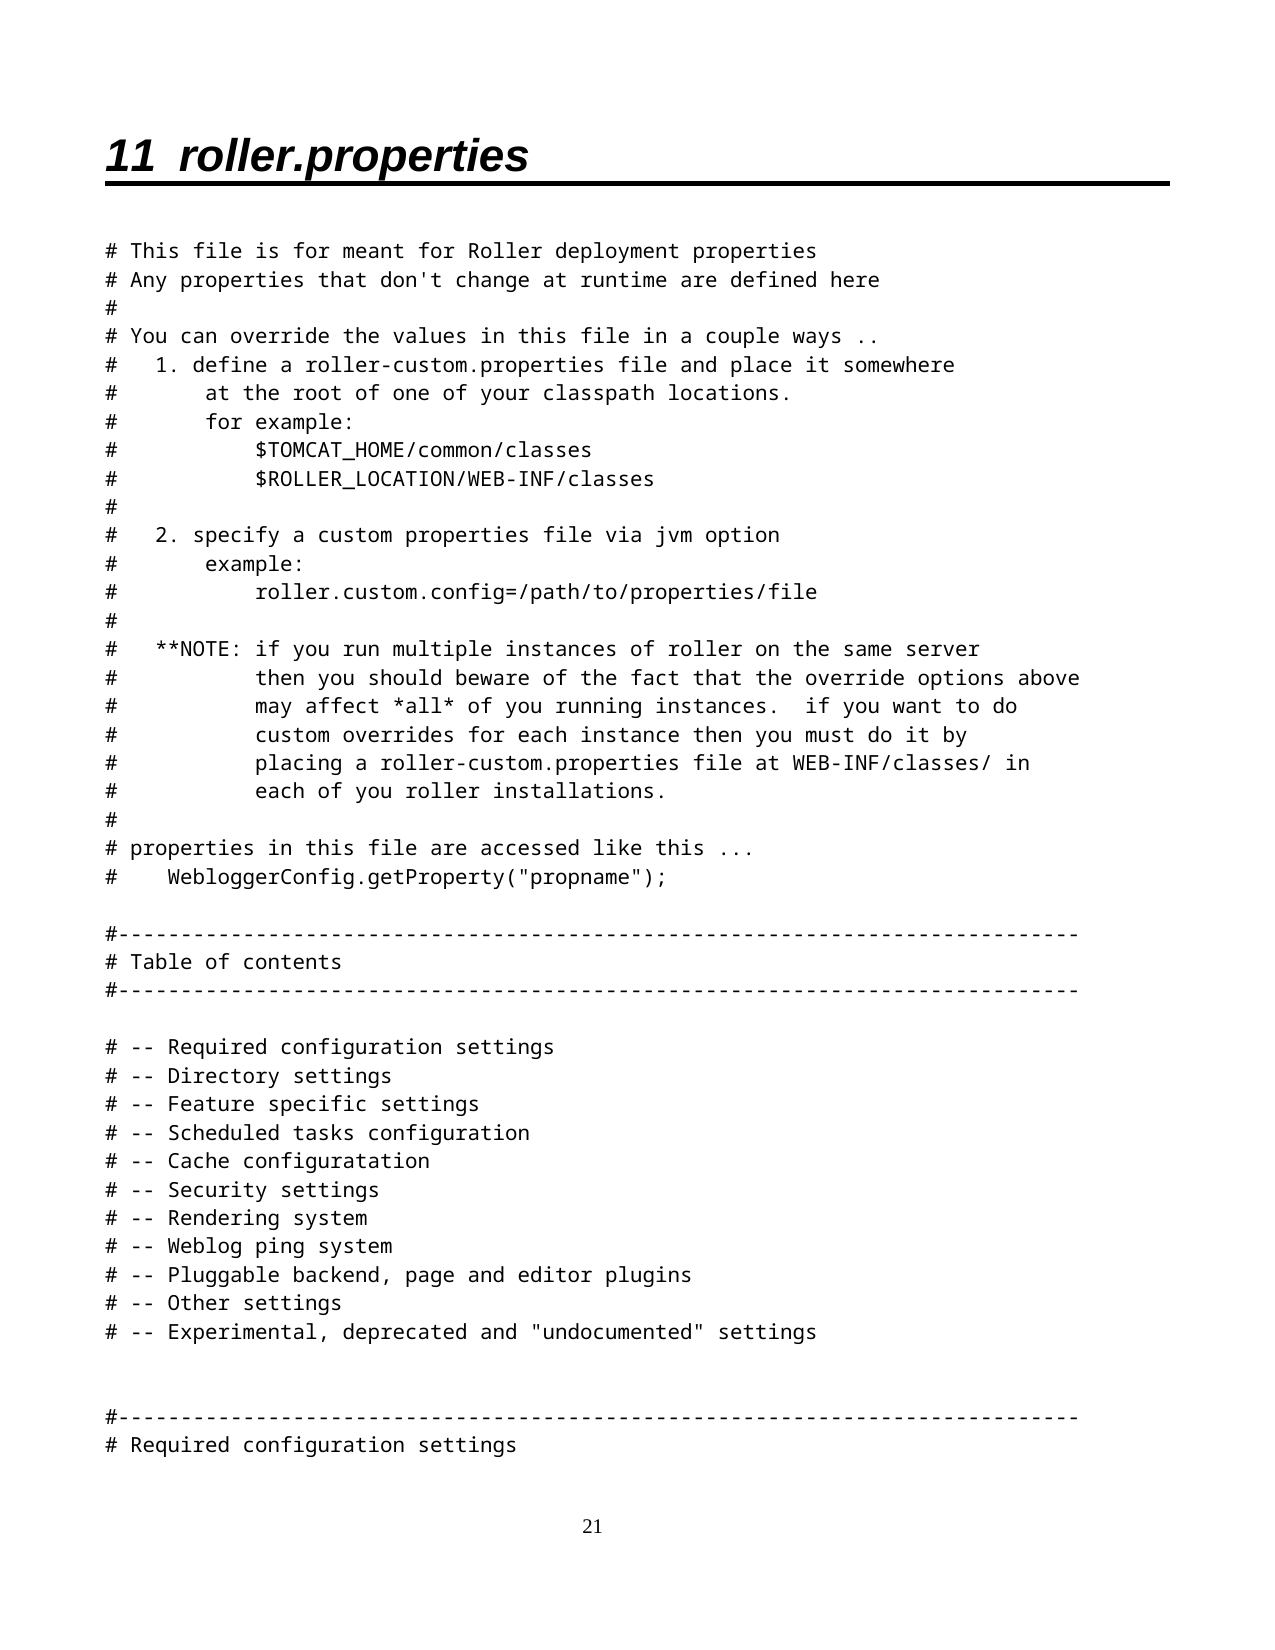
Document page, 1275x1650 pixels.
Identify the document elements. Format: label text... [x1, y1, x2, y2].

text # [105, 805, 1170, 833]
text # -- Weblog ping system [105, 1232, 1170, 1260]
text # 2. specify a custom properties file via jvm option [105, 521, 1170, 549]
text # **NOTE: if you run multiple instances of roller on the same server [105, 634, 1170, 663]
text # [105, 293, 1170, 322]
text # each of you roller installations. [105, 777, 1170, 805]
text # WebloggerConfig.getProperty("propname"); [105, 862, 1170, 890]
text # -- Required configuration settings [105, 1032, 1170, 1061]
text # This file is for meant for Roller deployment properties [105, 236, 1170, 265]
text # -- Rendering system [105, 1203, 1170, 1232]
text # -- Experimental, deprecated and "undocumented" settings [105, 1317, 1170, 1345]
text # Required configuration settings [105, 1431, 1170, 1459]
text # -- Scheduled tasks configuration [105, 1118, 1170, 1146]
text # properties in this file are accessed like this ... [105, 833, 1170, 862]
text # -- Pluggable backend, page and editor plugins [105, 1260, 1170, 1288]
text # [105, 492, 1170, 521]
text # -- Other settings [105, 1288, 1170, 1317]
text # example: [105, 549, 1170, 577]
text # 1. define a roller-custom.properties file and place it somewhere [105, 350, 1170, 378]
text # [105, 606, 1170, 634]
text #----------------------------------------------------------------------------- [105, 976, 1170, 1004]
text # may affect *all* of you running instances. if you want to do [105, 691, 1170, 720]
text # $ROLLER_LOCATION/WEB-INF/classes [105, 464, 1170, 492]
text # -- Security settings [105, 1175, 1170, 1203]
text # -- Feature specific settings [105, 1089, 1170, 1118]
text # roller.custom.config=/path/to/properties/file [105, 577, 1170, 606]
text # -- Cache configuratation [105, 1146, 1170, 1175]
text # $TOMCAT_HOME/common/classes [105, 435, 1170, 464]
text # then you should beware of the fact that the override options above [105, 663, 1170, 691]
text #----------------------------------------------------------------------------- [105, 1402, 1170, 1431]
text # custom overrides for each instance then you must do it by [105, 720, 1170, 748]
subtitle roller.properties [105, 130, 1170, 181]
text # Table of contents [105, 947, 1170, 976]
text # Any properties that don't change at runtime are defined here [105, 265, 1170, 293]
text #----------------------------------------------------------------------------- [105, 919, 1170, 947]
text # at the root of one of your classpath locations. [105, 378, 1170, 407]
text # placing a roller-custom.properties file at WEB-INF/classes/ in [105, 748, 1170, 777]
text # -- Directory settings [105, 1061, 1170, 1089]
text # for example: [105, 407, 1170, 435]
text # You can override the values in this file in a couple ways .. [105, 322, 1170, 350]
